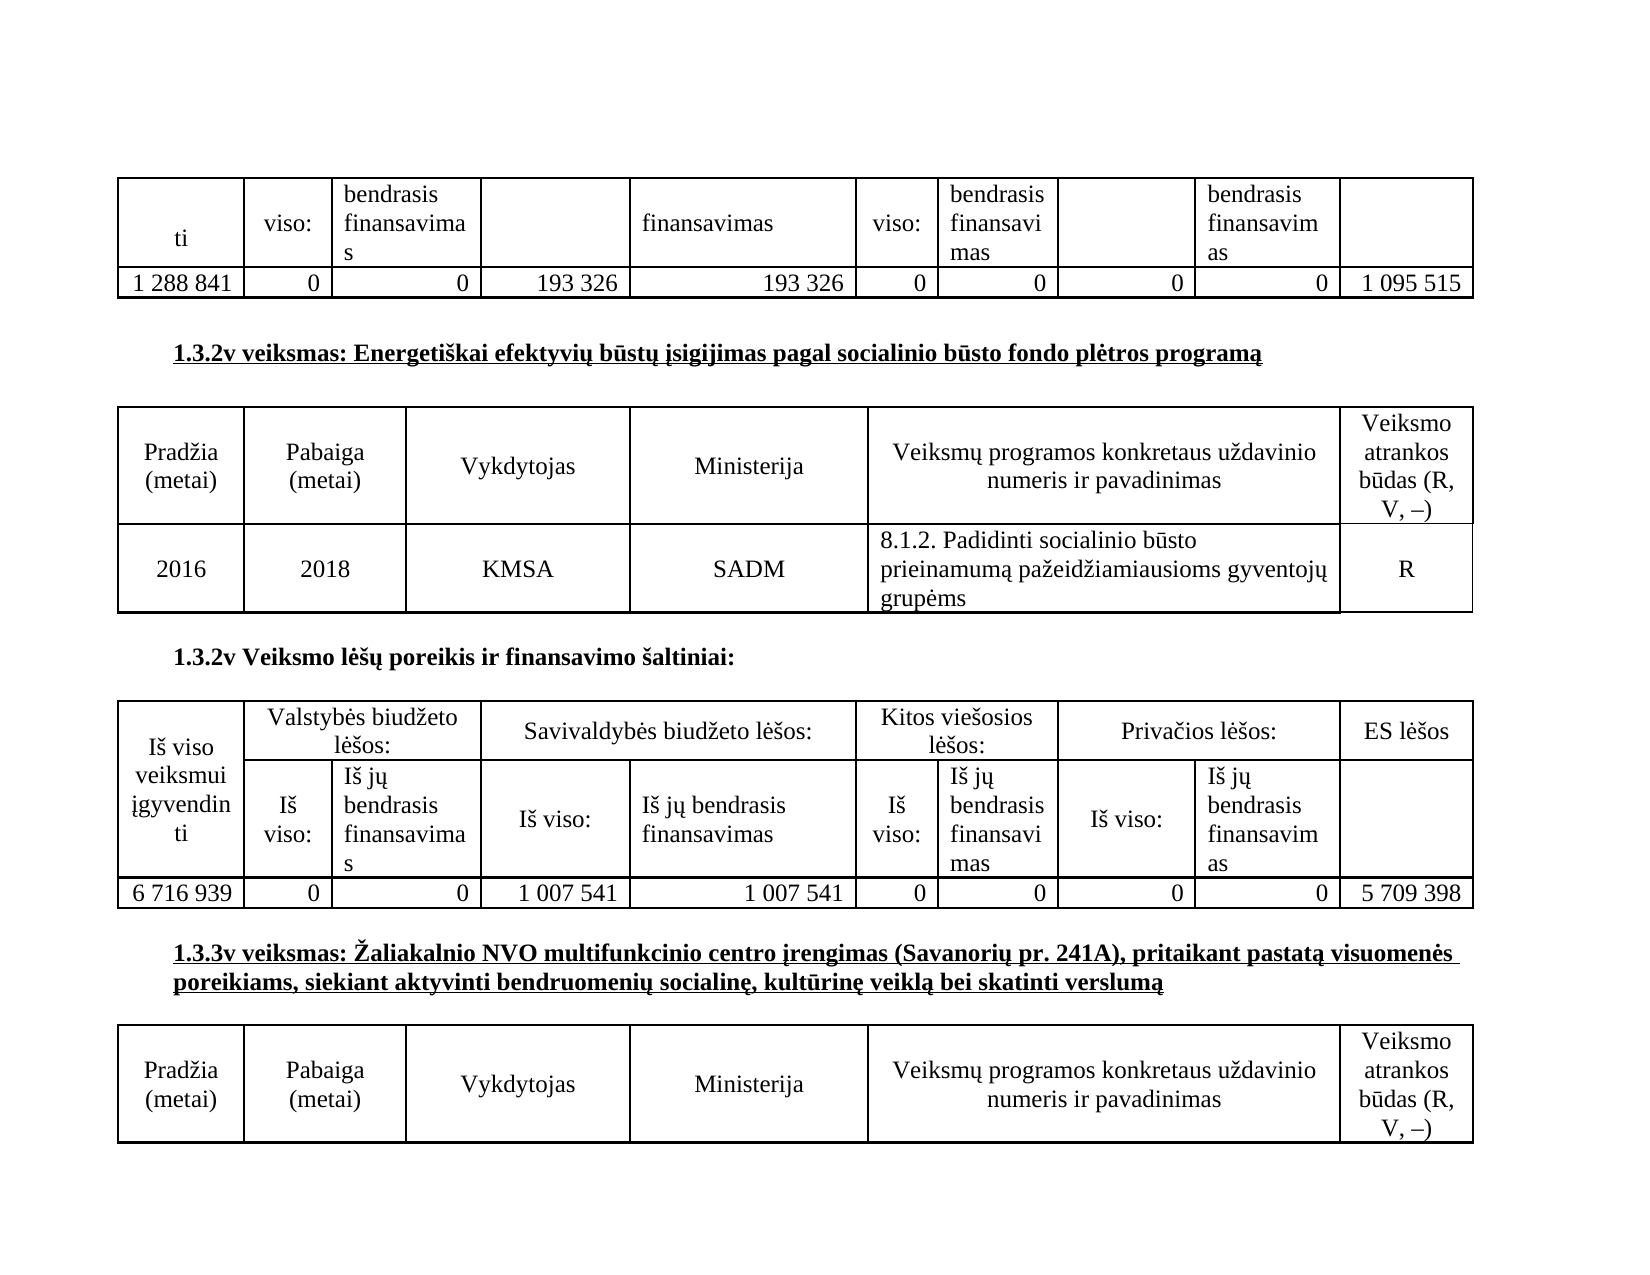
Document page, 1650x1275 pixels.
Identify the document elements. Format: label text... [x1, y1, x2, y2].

table_cell [118, 642, 161, 671]
table_cell ti [119, 179, 243, 266]
table_cell [938, 299, 979, 327]
table_cell [161, 614, 244, 642]
table_cell [406, 299, 481, 327]
table_cell [481, 996, 629, 1024]
table_cell [1334, 996, 1473, 1024]
table_cell bendrasis finansavimas [333, 179, 480, 266]
table_cell [1195, 671, 1222, 700]
table_cell [244, 377, 332, 406]
table_cell Veiksmų programos konkretaus uždavinio numeris ir pavadinimas [869, 1026, 1339, 1141]
table_cell [1058, 614, 1195, 642]
table_cell [979, 996, 1058, 1024]
table_cell 1 288 841 [119, 268, 243, 296]
table_cell [630, 996, 657, 1024]
table_cell Iš jų bendrasis finansavimas [333, 761, 480, 876]
table_cell 1.3.2v veiksmas: Energetiškai efektyvių būstų įsigijimas pagal socialinio būsto fondo plėtros programą [161, 327, 1473, 377]
table_cell [938, 671, 979, 700]
table_cell R [1341, 524, 1472, 611]
table_cell Pradžia (metai) [119, 1026, 243, 1141]
table_cell [979, 614, 1058, 642]
table_cell [118, 938, 161, 996]
table_cell Ministerija [631, 408, 867, 523]
table_cell [332, 996, 406, 1024]
table_cell Veiksmo atrankos būdas (R, V, –) [1341, 408, 1472, 523]
table_cell [118, 299, 161, 327]
table_cell [1058, 299, 1195, 327]
table_cell 1.3.2v Veiksmo lėšų poreikis ir finansavimo šaltiniai: [161, 642, 1340, 671]
table_cell Veiksmų programos konkretaus uždavinio numeris ir pavadinimas [869, 408, 1339, 523]
table_cell Savivaldybės biudžeto lėšos: [482, 702, 855, 759]
table_cell Iš viso veiksmui įgyvendinti [119, 702, 243, 876]
table_cell Iš viso: [482, 761, 629, 876]
table_cell 2016 [119, 525, 243, 611]
table_cell [1222, 671, 1333, 700]
table_cell [1195, 614, 1222, 642]
table_cell [938, 377, 979, 406]
table_cell Iš viso: [245, 761, 331, 876]
table_cell 0 [245, 268, 331, 296]
table_cell 0 [1196, 879, 1339, 907]
table_cell [406, 671, 481, 700]
table_cell 0 [1196, 268, 1339, 296]
table_cell 0 [245, 879, 331, 907]
table_cell 5 709 398 [1341, 879, 1472, 907]
table_cell [332, 671, 406, 700]
table_cell [161, 671, 244, 700]
table_cell [1341, 179, 1472, 266]
table_cell [630, 614, 657, 642]
table_cell [856, 996, 938, 1024]
table_cell [118, 377, 161, 406]
table_cell [1195, 377, 1222, 406]
table_cell [118, 327, 161, 377]
table_cell [244, 614, 332, 642]
table_cell bendrasis finansavimas [1196, 179, 1339, 266]
table_cell [1341, 761, 1472, 876]
table_cell [856, 377, 938, 406]
table_cell Pradžia (metai) [119, 408, 243, 523]
table_cell [856, 671, 938, 700]
table_cell [332, 299, 406, 327]
table_cell 1.3.3v veiksmas: Žaliakalnio NVO multifunkcinio centro įrengimas (Savanorių pr. 241A), pritaikant pastatą visuomenės poreikiams, siekiant aktyvinti bendruomenių socialinę, kultūrinę veiklą bei skatinti verslumą [161, 938, 1473, 996]
table_cell 1 095 515 [1341, 268, 1472, 296]
table_cell [481, 671, 629, 700]
table_cell [657, 299, 856, 327]
table_cell [481, 377, 629, 406]
table_cell viso: [857, 179, 937, 266]
table_cell [481, 299, 629, 327]
table_cell [856, 299, 938, 327]
table_cell [1058, 377, 1195, 406]
table_cell [1334, 299, 1473, 327]
table_cell [1222, 377, 1333, 406]
table_cell [332, 377, 406, 406]
table_cell [244, 299, 332, 327]
table_cell [1222, 299, 1333, 327]
table_cell bendrasis finansavimas [939, 179, 1057, 266]
table_cell [1334, 377, 1473, 406]
table_cell [1334, 671, 1473, 700]
table_cell [1334, 613, 1473, 642]
table_cell [630, 671, 657, 700]
table_cell [161, 996, 244, 1024]
table_cell 0 [1059, 879, 1194, 907]
table_cell [482, 179, 629, 266]
table_cell 0 [1059, 268, 1194, 296]
table_cell [161, 377, 244, 406]
table_cell [657, 377, 856, 406]
table_cell Iš jų bendrasis finansavimas [1196, 761, 1339, 876]
table_cell Valstybės biudžeto lėšos: [245, 702, 480, 759]
table_cell [979, 377, 1058, 406]
table_cell finansavimas [631, 179, 855, 266]
table_cell Iš jų bendrasis finansavimas [631, 761, 855, 876]
table_cell 1 007 541 [482, 879, 629, 907]
table_cell Pabaiga (metai) [245, 1026, 405, 1141]
table_cell [938, 996, 979, 1024]
table_cell [657, 996, 856, 1024]
table_cell [657, 671, 856, 700]
table_cell Ministerija [631, 1026, 867, 1141]
table_cell [406, 377, 481, 406]
table_cell [630, 377, 657, 406]
table_cell 193 326 [482, 268, 629, 296]
table_cell [979, 299, 1058, 327]
table_cell [1340, 642, 1473, 671]
table_cell [118, 614, 161, 642]
table_cell 0 [333, 879, 480, 907]
table_cell viso: [245, 179, 331, 266]
table_cell [630, 299, 657, 327]
table_cell 193 326 [631, 268, 855, 296]
table_cell Iš jų bendrasis finansavimas [939, 761, 1057, 876]
table_cell [938, 614, 979, 642]
table_cell Veiksmo atrankos būdas (R, V, –) [1341, 1026, 1472, 1141]
table_cell [979, 671, 1058, 700]
table_cell Kitos viešosios lėšos: [857, 702, 1057, 759]
table_cell Privačios lėšos: [1059, 702, 1339, 759]
table_cell [244, 671, 332, 700]
table_cell [161, 299, 244, 327]
table_cell [1195, 299, 1222, 327]
table_cell [481, 614, 629, 642]
table_cell [1222, 614, 1333, 642]
table_cell [856, 614, 938, 642]
table_cell [118, 996, 161, 1024]
table_cell 0 [857, 879, 937, 907]
table_cell [406, 996, 481, 1024]
table_cell [118, 909, 1473, 938]
table_cell [1195, 996, 1222, 1024]
table_cell [1222, 996, 1333, 1024]
table_cell 0 [939, 268, 1057, 296]
table_cell KMSA [407, 525, 629, 611]
table_cell [657, 614, 856, 642]
table_cell [118, 671, 161, 700]
table_cell Vykdytojas [407, 1026, 629, 1141]
table_cell [406, 614, 481, 642]
table_cell 6 716 939 [119, 879, 243, 907]
table_cell [1058, 996, 1195, 1024]
table_cell 0 [333, 268, 480, 296]
table_cell 0 [939, 879, 1057, 907]
table_cell [332, 614, 406, 642]
table_cell 0 [857, 268, 937, 296]
table_cell Iš viso: [857, 761, 937, 876]
table_cell [1059, 179, 1194, 266]
table_cell [244, 996, 332, 1024]
table_cell 8.1.2. Padidinti socialinio būsto prieinamumą pažeidžiamiausioms gyventojų grupėms [869, 525, 1339, 611]
table_cell SADM [631, 525, 867, 611]
table_cell ES lėšos [1341, 702, 1472, 759]
table_cell 2018 [245, 525, 405, 611]
table_cell Iš viso: [1059, 761, 1194, 876]
table_cell [1058, 671, 1195, 700]
table_cell Vykdytojas [407, 408, 629, 523]
table_cell Pabaiga (metai) [245, 408, 405, 523]
table_cell 1 007 541 [631, 879, 855, 907]
